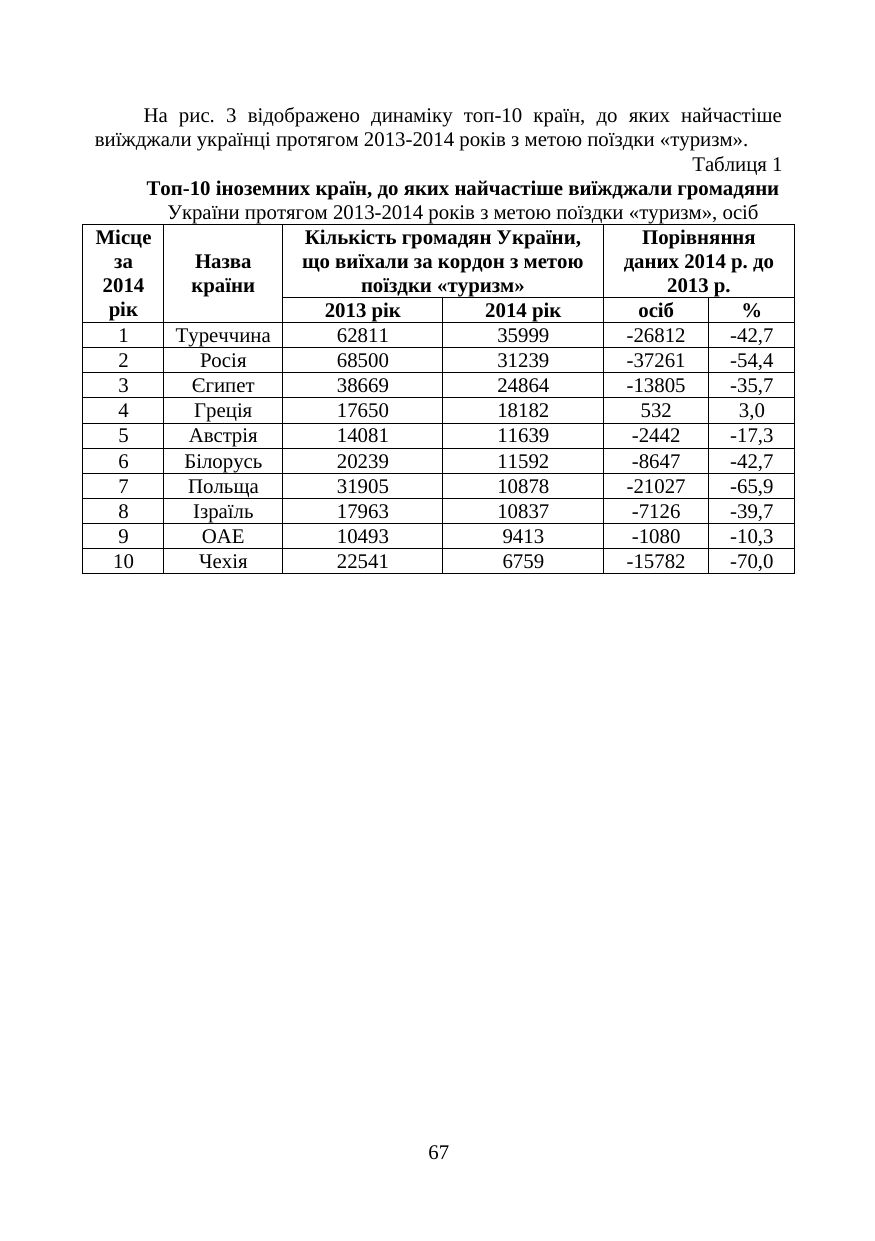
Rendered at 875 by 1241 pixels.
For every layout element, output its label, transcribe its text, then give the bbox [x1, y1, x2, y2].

table_cell ОАЕ [164, 524, 282, 548]
table_cell 10493 [283, 524, 442, 548]
table_cell 3 [83, 373, 163, 397]
table_cell 10878 [443, 474, 603, 498]
table_cell -10,3 [709, 524, 794, 548]
table_cell 11592 [443, 449, 603, 473]
table_cell -1080 [604, 524, 708, 548]
table_cell 20239 [283, 449, 442, 473]
table_cell -70,0 [709, 549, 794, 573]
table_cell 5 [83, 424, 163, 447]
table_cell 7 [83, 474, 163, 498]
table_cell Чехія [164, 549, 282, 573]
table_cell -54,4 [709, 348, 794, 372]
table_cell Австрія [164, 424, 282, 447]
table_cell 62811 [283, 323, 442, 347]
table_cell 2013 рік [283, 298, 442, 322]
text На рис. 3 відображено динаміку топ-10 країн, до яких найчастіше виїжджали українці протягом 2013-2014 років з метою поїздки «туризм». [94, 103, 782, 151]
table_cell 11639 [443, 424, 603, 447]
table_cell 4 [83, 398, 163, 422]
table_cell Єгипет [164, 373, 282, 397]
table_cell 14081 [283, 424, 442, 447]
table_cell -39,7 [709, 499, 794, 523]
table_cell -17,3 [709, 424, 794, 447]
table_header Місце за 2014 рік [83, 225, 163, 322]
table_cell 6759 [443, 549, 603, 573]
table_cell 35999 [443, 323, 603, 347]
table_cell -21027 [604, 474, 708, 498]
table_cell 3,0 [709, 398, 794, 422]
table_cell 2 [83, 348, 163, 372]
table_cell Туреччина [164, 323, 282, 347]
table_cell 18182 [443, 398, 603, 422]
table_cell 38669 [283, 373, 442, 397]
table_header Назва країни [164, 225, 282, 322]
table_cell -65,9 [709, 474, 794, 498]
table_cell -37261 [604, 348, 708, 372]
table_cell -7126 [604, 499, 708, 523]
table_cell Польща [164, 474, 282, 498]
table_cell 1 [83, 323, 163, 347]
table_cell 10837 [443, 499, 603, 523]
table_cell 8 [83, 499, 163, 523]
text Таблиця 1 [94, 151, 782, 176]
table_cell 17963 [283, 499, 442, 523]
table_cell -42,7 [709, 449, 794, 473]
text України протягом 2013-2014 років з метою поїздки «туризм», осіб [94, 199, 782, 224]
table_cell 24864 [443, 373, 603, 397]
table_cell 9413 [443, 524, 603, 548]
table_cell 17650 [283, 398, 442, 422]
table_cell 9 [83, 524, 163, 548]
table_cell Білорусь [164, 449, 282, 473]
table_cell -35,7 [709, 373, 794, 397]
table_cell % [709, 298, 794, 322]
table_header Порівняння даних 2014 р. до 2013 р. [604, 225, 794, 297]
table_cell -26812 [604, 323, 708, 347]
table_cell 22541 [283, 549, 442, 573]
table_cell осіб [604, 298, 708, 322]
table_cell 10 [83, 549, 163, 573]
table_cell 31239 [443, 348, 603, 372]
table_cell Греція [164, 398, 282, 422]
table_cell 2014 рік [443, 298, 603, 322]
table_cell 68500 [283, 348, 442, 372]
table_cell -2442 [604, 424, 708, 447]
table_cell -42,7 [709, 323, 794, 347]
table_cell -15782 [604, 549, 708, 573]
table_cell Ізраїль [164, 499, 282, 523]
table_cell 31905 [283, 474, 442, 498]
table_cell Росія [164, 348, 282, 372]
table_cell -13805 [604, 373, 708, 397]
text Топ-10 іноземних країн, до яких найчастіше виїжджали громадяни [94, 176, 782, 199]
table_cell 6 [83, 449, 163, 473]
table_header Кількість громадян України, що виїхали за кордон з метою поїздки «туризм» [283, 225, 603, 297]
table_cell 532 [604, 398, 708, 422]
table_cell -8647 [604, 449, 708, 473]
